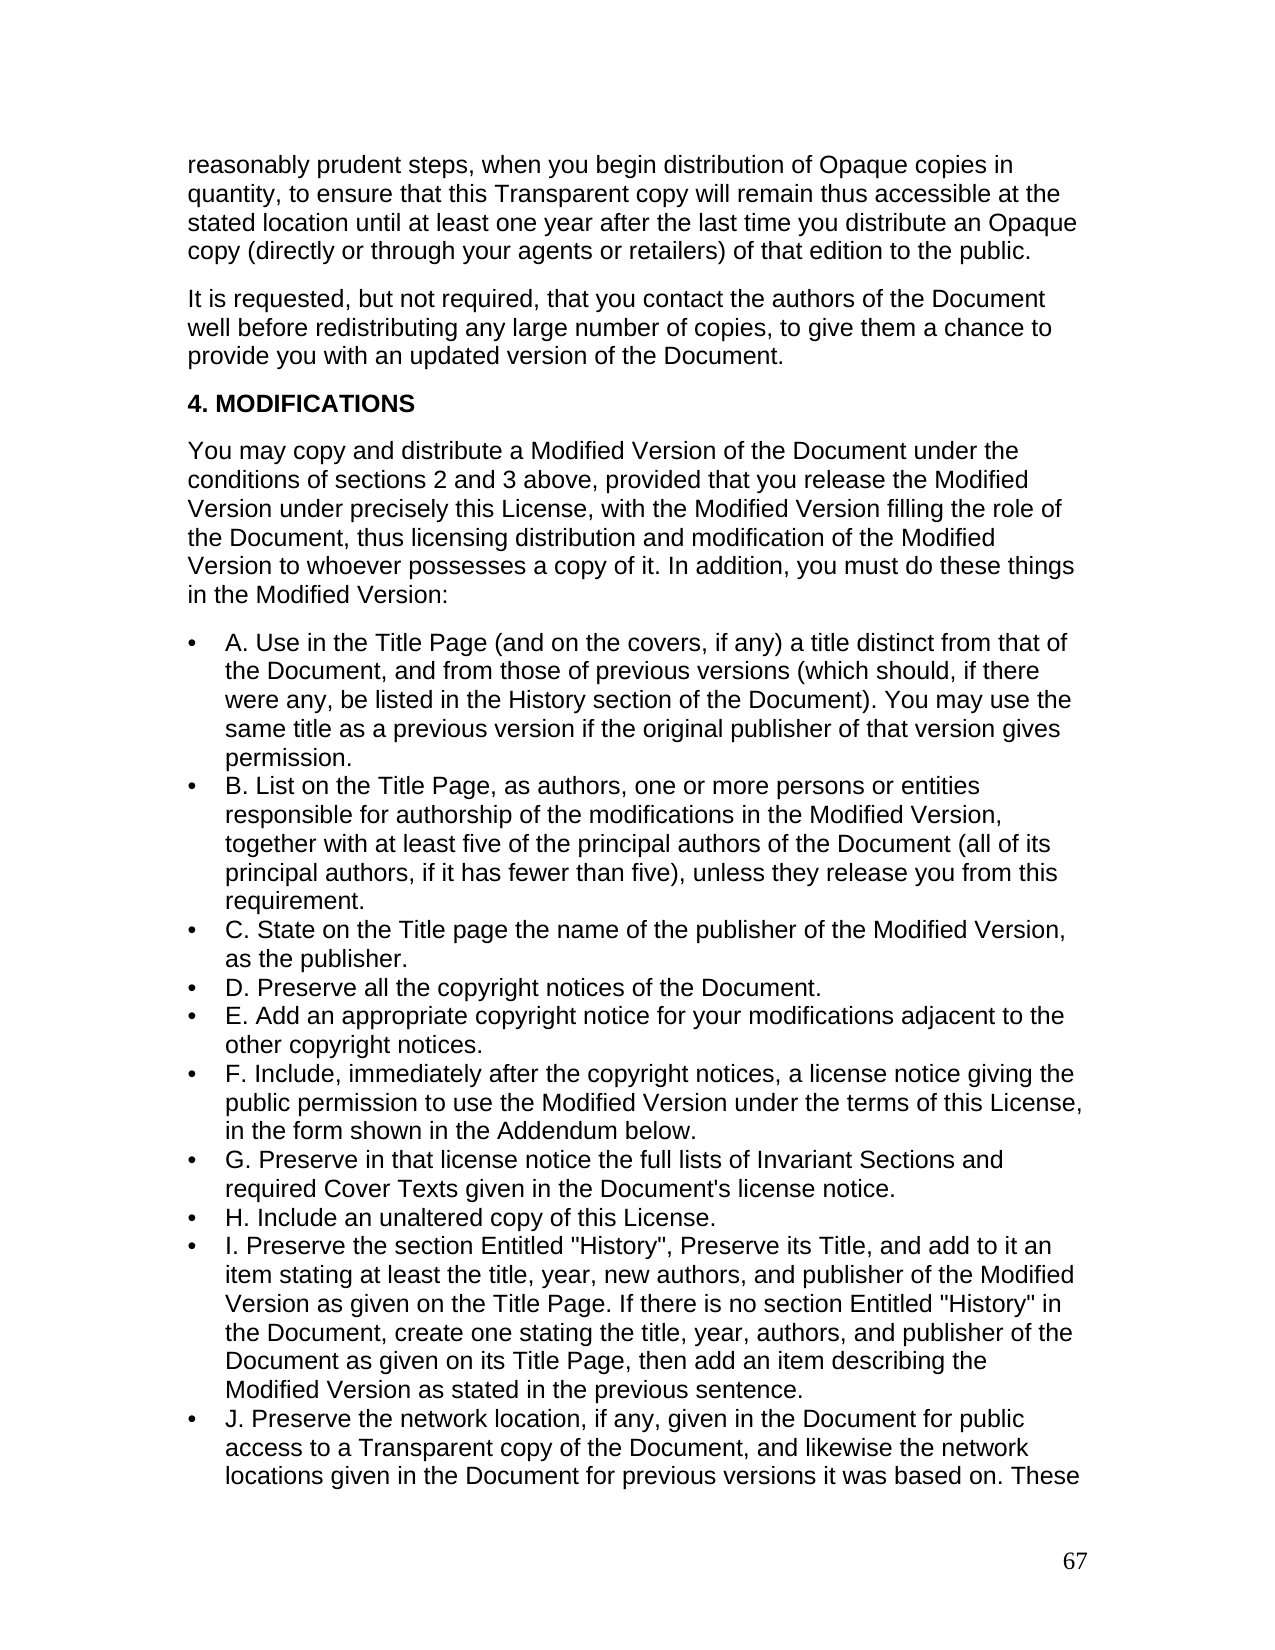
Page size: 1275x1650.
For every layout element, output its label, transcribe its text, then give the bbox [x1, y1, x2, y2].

text • F. Include, immediately after the copyright notices, a license notice giving the public permission to use the Modified Version under the terms of this License, in the form shown in the Addendum below. [187, 1059, 1087, 1145]
text • H. Include an unaltered copy of this License. [187, 1202, 1087, 1231]
text You may copy and distribute a Modified Version of the Document under the conditions of sections 2 and 3 above, provided that you release the Modified Version under precisely this License, with the Modified Version filling the role of the Document, thus licensing distribution and modification of the Modified Version to whoever possesses a copy of it. In addition, you must do these things in the Modified Version: [187, 436, 1087, 609]
text • I. Preserve the section Entitled "History", Preserve its Title, and add to it an item stating at least the title, year, new authors, and publisher of the Modified Version as given on the Title Page. If there is no section Entitled "History" in the Document, create one stating the title, year, authors, and publisher of the Document as given on its Title Page, then add an item describing the Modified Version as stated in the previous sentence. [187, 1231, 1087, 1404]
text • A. Use in the Title Page (and on the covers, if any) a title distinct from that of the Document, and from those of previous versions (which should, if there were any, be listed in the History section of the Document). You may use the same title as a previous version if the original publisher of that version gives permission. [187, 627, 1087, 771]
text • C. State on the Title page the name of the publisher of the Modified Version, as the publisher. [187, 915, 1087, 972]
text • G. Preserve in that license notice the full lists of Invariant Sections and required Cover Texts given in the Document's license notice. [187, 1145, 1087, 1202]
text 4. MODIFICATIONS [187, 389, 1087, 417]
text • D. Preserve all the copyright notices of the Document. [187, 972, 1087, 1001]
text • B. List on the Title Page, as authors, one or more persons or entities responsible for authorship of the modifications in the Modified Version, together with at least five of the principal authors of the Document (all of its principal authors, if it has fewer than five), unless they release you from this requirement. [187, 771, 1087, 915]
text reasonably prudent steps, when you begin distribution of Opaque copies in quantity, to ensure that this Transparent copy will remain thus accessible at the stated location until at least one year after the last time you distribute an Opaque copy (directly or through your agents or retailers) of that edition to the public. [187, 150, 1087, 265]
text • E. Add an appropriate copyright notice for your modifications adjacent to the other copyright notices. [187, 1001, 1087, 1059]
text • J. Preserve the network location, if any, given in the Document for public access to a Transparent copy of the Document, and likewise the network locations given in the Document for previous versions it was based on. These [187, 1404, 1087, 1490]
text It is requested, but not required, that you contact the authors of the Document well before redistributing any large number of copies, to give them a chance to provide you with an updated version of the Document. [187, 284, 1087, 370]
